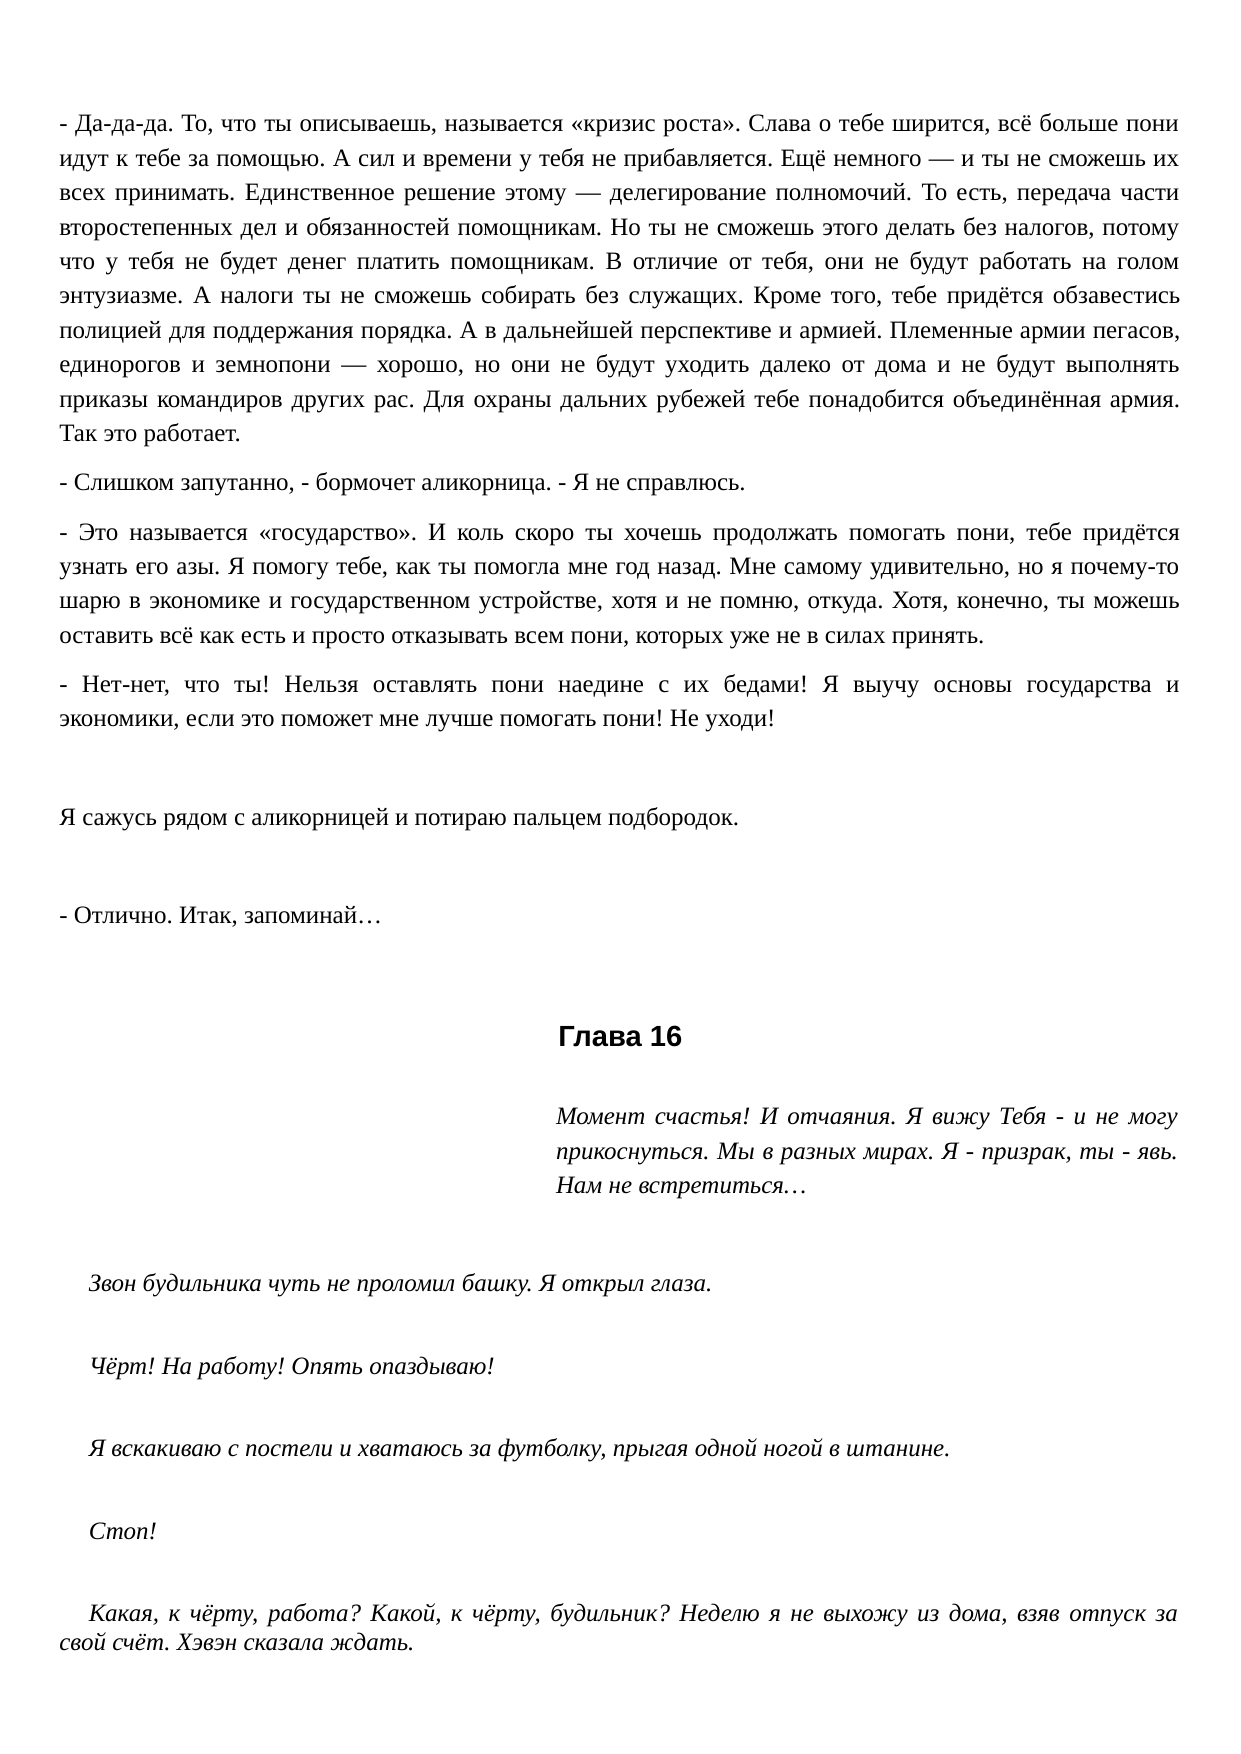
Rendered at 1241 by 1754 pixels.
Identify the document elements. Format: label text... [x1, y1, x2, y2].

text Звон будильника чуть не проломил башку. Я открыл глаза. [59, 1268, 1181, 1297]
subtitle Глава 16 [59, 1019, 1181, 1052]
text Я сажусь рядом с аликорницей и потираю пальцем подбородок. [59, 802, 1181, 830]
text Стоп! [59, 1516, 1181, 1545]
text Момент счастья! И отчаяния. Я вижу Тебя - и не могу прикоснуться. Мы в разных мирах. Я - призрак, ты - явь. Нам не встретиться… [556, 1101, 1181, 1199]
text Какая, к чёрту, работа? Какой, к чёрту, будильник? Неделю я не выхожу из дома, взяв отпуск за свой счёт. Хэвэн сказала ждать. [59, 1598, 1181, 1656]
text Я вскакиваю с постели и хватаюсь за футболку, прыгая одной ногой в штанине. [59, 1433, 1181, 1462]
text Чёрт! На работу! Опять опаздываю! [59, 1351, 1181, 1380]
text - Это называется «государство». И коль скоро ты хочешь продолжать помогать пони, тебе придётся узнать его азы. Я помогу тебе, как ты помогла мне год назад. Мне самому удивительно, но я почему-то шарю в экономике и государственном устройстве, хотя и не помню, откуда. Хотя, конечно, ты можешь оставить всё как есть и просто отказывать всем пони, которых уже не в силах принять. [59, 517, 1181, 649]
text - Отлично. Итак, запоминай… [59, 900, 1181, 928]
text - Нет-нет, что ты! Нельзя оставлять пони наедине с их бедами! Я выучу основы государства и экономики, если это поможет мне лучше помогать пони! Не уходи! [59, 669, 1181, 732]
text - Да-да-да. То, что ты описываешь, называется «кризис роста». Слава о тебе ширится, всё больше пони идут к тебе за помощью. А сил и времени у тебя не прибавляется. Ещё немного — и ты не сможешь их всех принимать. Единственное решение этому — делегирование полномочий. То есть, передача части второстепенных дел и обязанностей помощникам. Но ты не сможешь этого делать без налогов, потому что у тебя не будет денег платить помощникам. В отличие от тебя, они не будут работать на голом энтузиазме. А налоги ты не сможешь собирать без служащих. Кроме того, тебе придётся обзавестись полицией для поддержания порядка. А в дальнейшей перспективе и армией. Племенные армии пегасов, единорогов и земнопони — хорошо, но они не будут уходить далеко от дома и не будут выполнять приказы командиров других рас. Для охраны дальних рубежей тебе понадобится объединённая армия. Так это работает. [59, 108, 1181, 447]
text - Слишком запутанно, - бормочет аликорница. - Я не справлюсь. [59, 467, 1181, 496]
